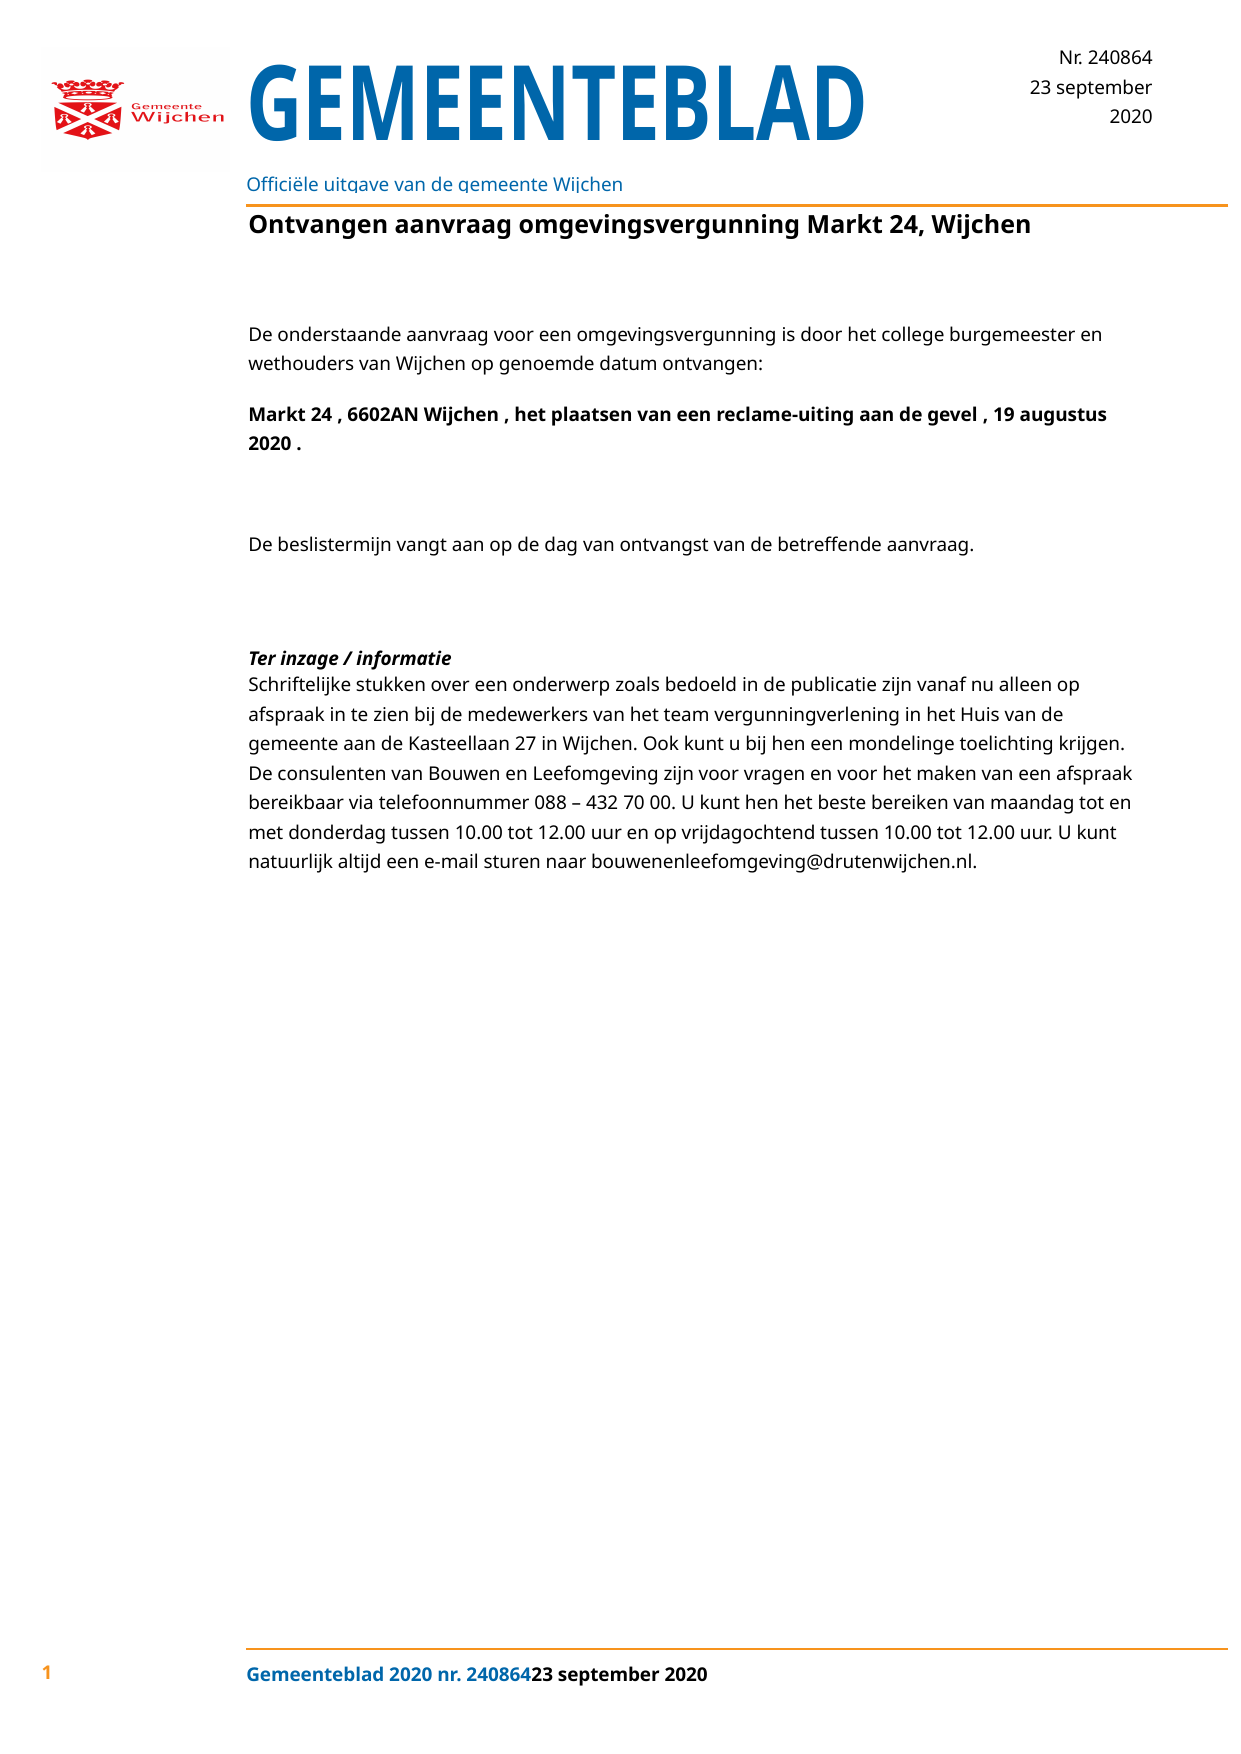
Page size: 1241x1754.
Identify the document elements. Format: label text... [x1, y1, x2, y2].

picture [41, 47, 231, 172]
text Schriftelijke stukken over een onderwerp zoals bedoeld in de publicatie zijn vanaf nu alleen op afspraak in te zien bij de medewerkers van het team vergunningverlening in het Huis van de gemeente aan de Kasteellaan 27 in Wijchen. Ook kunt u bij hen een mondelinge toelichting krijgen. De consulenten van Bouwen en Leefomgeving zijn voor vragen en voor het maken van een afspraak bereikbaar via telefoonnummer 088 – 432 70 00. U kunt hen het beste bereiken van maandag tot en met donderdag tussen 10.00 tot 12.00 uur en op vrijdagochtend tussen 10.00 tot 12.00 uur. U kunt natuurlijk altijd een e-mail sturen naar bouwenenleefomgeving@drutenwijchen.nl. [248, 671, 1152, 874]
text Ter inzage / informatie [248, 646, 1152, 671]
text Markt 24 , 6602AN Wijchen , het plaatsen van een reclame-uiting aan de gevel , 19 augustus 2020 . [248, 401, 1152, 456]
text De onderstaande aanvraag voor een omgevingsvergunning is door het college burgemeester en wethouders van Wijchen op genoemde datum ontvangen: [248, 321, 1152, 376]
text Ontvangen aanvraag omgevingsvergunning Markt 24, Wijchen [248, 207, 1152, 241]
text De beslistermijn vangt aan op de dag van ontvangst van de betreffende aanvraag. [248, 531, 1152, 557]
